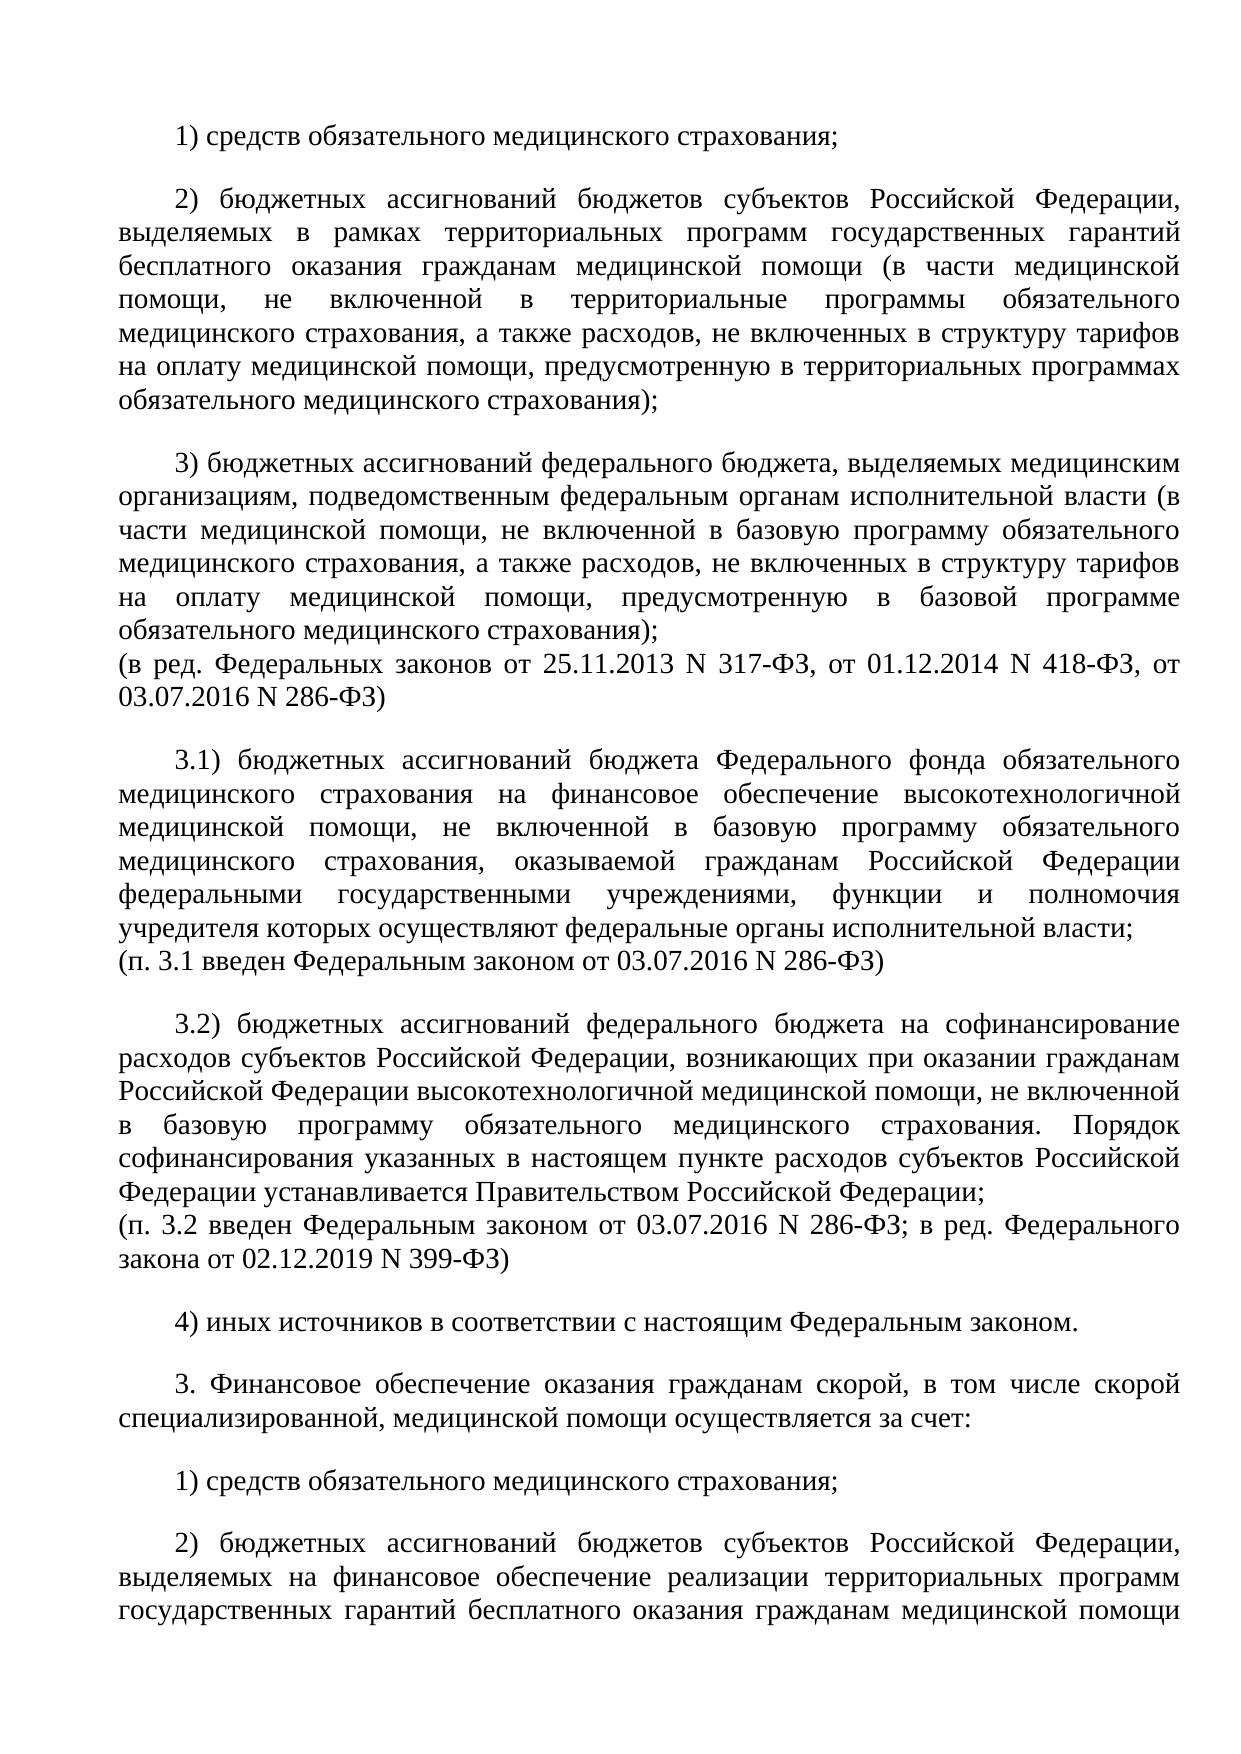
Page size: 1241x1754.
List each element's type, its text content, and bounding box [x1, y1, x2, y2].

text 3) бюджетных ассигнований федерального бюджета, выделяемых медицинским организациям, подведомственным федеральным органам исполнительной власти (в части медицинской помощи, не включенной в базовую программу обязательного медицинского страхования, а также расходов, не включенных в структуру тарифов на оплату медицинской помощи, предусмотренную в базовой программе обязательного медицинского страхования); [118, 445, 1181, 646]
text 4) иных источников в соответствии с настоящим Федеральным законом. [118, 1304, 1181, 1337]
text 3.1) бюджетных ассигнований бюджета Федерального фонда обязательного медицинского страхования на финансовое обеспечение высокотехнологичной медицинской помощи, не включенной в базовую программу обязательного медицинского страхования, оказываемой гражданам Российской Федерации федеральными государственными учреждениями, функции и полномочия учредителя которых осуществляют федеральные органы исполнительной власти; [118, 742, 1181, 943]
text 2) бюджетных ассигнований бюджетов субъектов Российской Федерации, выделяемых в рамках территориальных программ государственных гарантий бесплатного оказания гражданам медицинской помощи (в части медицинской помощи, не включенной в территориальные программы обязательного медицинского страхования, а также расходов, не включенных в структуру тарифов на оплату медицинской помощи, предусмотренную в территориальных программах обязательного медицинского страхования); [118, 181, 1181, 416]
text 2) бюджетных ассигнований бюджетов субъектов Российской Федерации, выделяемых на финансовое обеспечение реализации территориальных программ государственных гарантий бесплатного оказания гражданам медицинской помощи [118, 1525, 1181, 1626]
text (п. 3.1 введен Федеральным законом от 03.07.2016 N 286-ФЗ) [118, 943, 1181, 977]
text 3.2) бюджетных ассигнований федерального бюджета на софинансирование расходов субъектов Российской Федерации, возникающих при оказании гражданам Российской Федерации высокотехнологичной медицинской помощи, не включенной в базовую программу обязательного медицинского страхования. Порядок софинансирования указанных в настоящем пункте расходов субъектов Российской Федерации устанавливается Правительством Российской Федерации; [118, 1006, 1181, 1207]
text 1) средств обязательного медицинского страхования; [118, 118, 1181, 152]
text 1) средств обязательного медицинского страхования; [118, 1463, 1181, 1496]
text (п. 3.2 введен Федеральным законом от 03.07.2016 N 286-ФЗ; в ред. Федерального закона от 02.12.2019 N 399-ФЗ) [118, 1207, 1181, 1274]
text 3. Финансовое обеспечение оказания гражданам скорой, в том числе скорой специализированной, медицинской помощи осуществляется за счет: [118, 1366, 1181, 1433]
text (в ред. Федеральных законов от 25.11.2013 N 317-ФЗ, от 01.12.2014 N 418-ФЗ, от 03.07.2016 N 286-ФЗ) [118, 646, 1181, 713]
